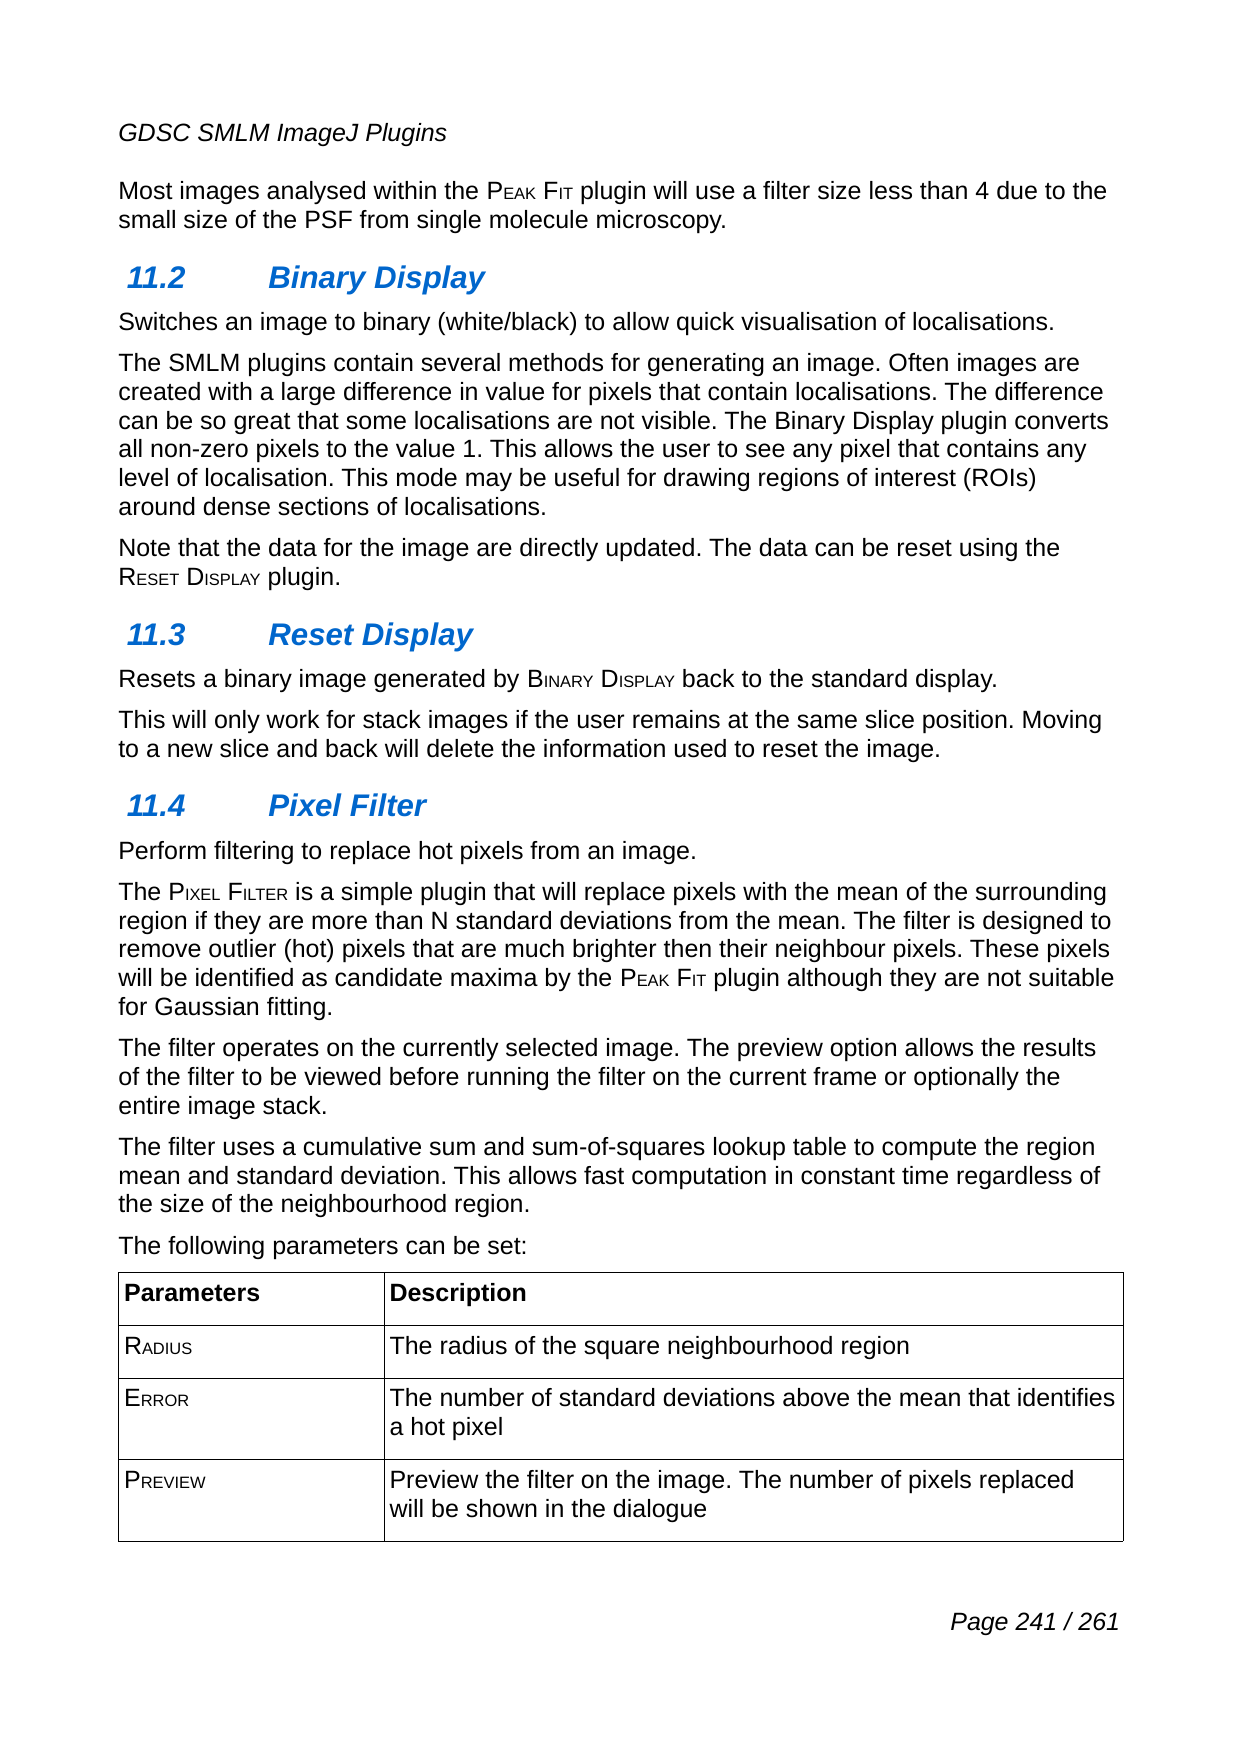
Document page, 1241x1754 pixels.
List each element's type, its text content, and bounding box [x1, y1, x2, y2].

text Resets a binary image generated by Binary Display back to the standard display. [118, 664, 1122, 693]
text The filter uses a cumulative sum and sum-of-squares lookup table to compute the region mean and standard deviation. This allows fast computation in constant time regardless of the size of the neighbourhood region. [118, 1132, 1122, 1218]
text Note that the data for the image are directly updated. The data can be reset using the Reset Display plugin. [118, 533, 1122, 591]
text The following parameters can be set: [118, 1231, 1122, 1259]
subtitle Pixel Filter [118, 787, 1122, 823]
text The SMLM plugins contain several methods for generating an image. Often images are created with a large difference in value for pixels that contain localisations. The difference can be so great that some localisations are not visible. The Binary Display plugin converts all non-zero pixels to the value 1. This allows the user to see any pixel that contains any level of localisation. This mode may be useful for drawing regions of interest (ROIs) around dense sections of localisations. [118, 348, 1122, 521]
text The filter operates on the currently selected image. The preview option allows the results of the filter to be viewed before running the filter on the current frame or optionally the entire image stack. [118, 1033, 1122, 1119]
table_cell Error [119, 1379, 384, 1459]
text Switches an image to binary (white/black) to allow quick visualisation of localisations. [118, 307, 1122, 336]
table_cell The number of standard deviations above the mean that identifies a hot pixel [385, 1379, 1123, 1459]
table_cell Preview the filter on the image. The number of pixels replaced will be shown in the dialogue [385, 1460, 1123, 1541]
table_header Description [385, 1273, 1123, 1325]
table_cell The radius of the square neighbourhood region [385, 1326, 1123, 1378]
table_cell Preview [119, 1460, 384, 1541]
subtitle Binary Display [118, 259, 1122, 294]
subtitle Reset Display [118, 616, 1122, 651]
table_cell Radius [119, 1326, 384, 1378]
text Perform filtering to replace hot pixels from an image. [118, 836, 1122, 864]
table_header Parameters [119, 1273, 384, 1325]
text Most images analysed within the Peak Fit plugin will use a filter size less than 4 due to the small size of the PSF from single molecule microscopy. [118, 176, 1122, 234]
text The Pixel Filter is a simple plugin that will replace pixels with the mean of the surrounding region if they are more than N standard deviations from the mean. The filter is designed to remove outlier (hot) pixels that are much brighter then their neighbour pixels. These pixels will be identified as candidate maxima by the Peak Fit plugin although they are not suitable for Gaussian fitting. [118, 877, 1122, 1021]
text This will only work for stack images if the user remains at the same slice position. Moving to a new slice and back will delete the information used to reset the image. [118, 705, 1122, 763]
